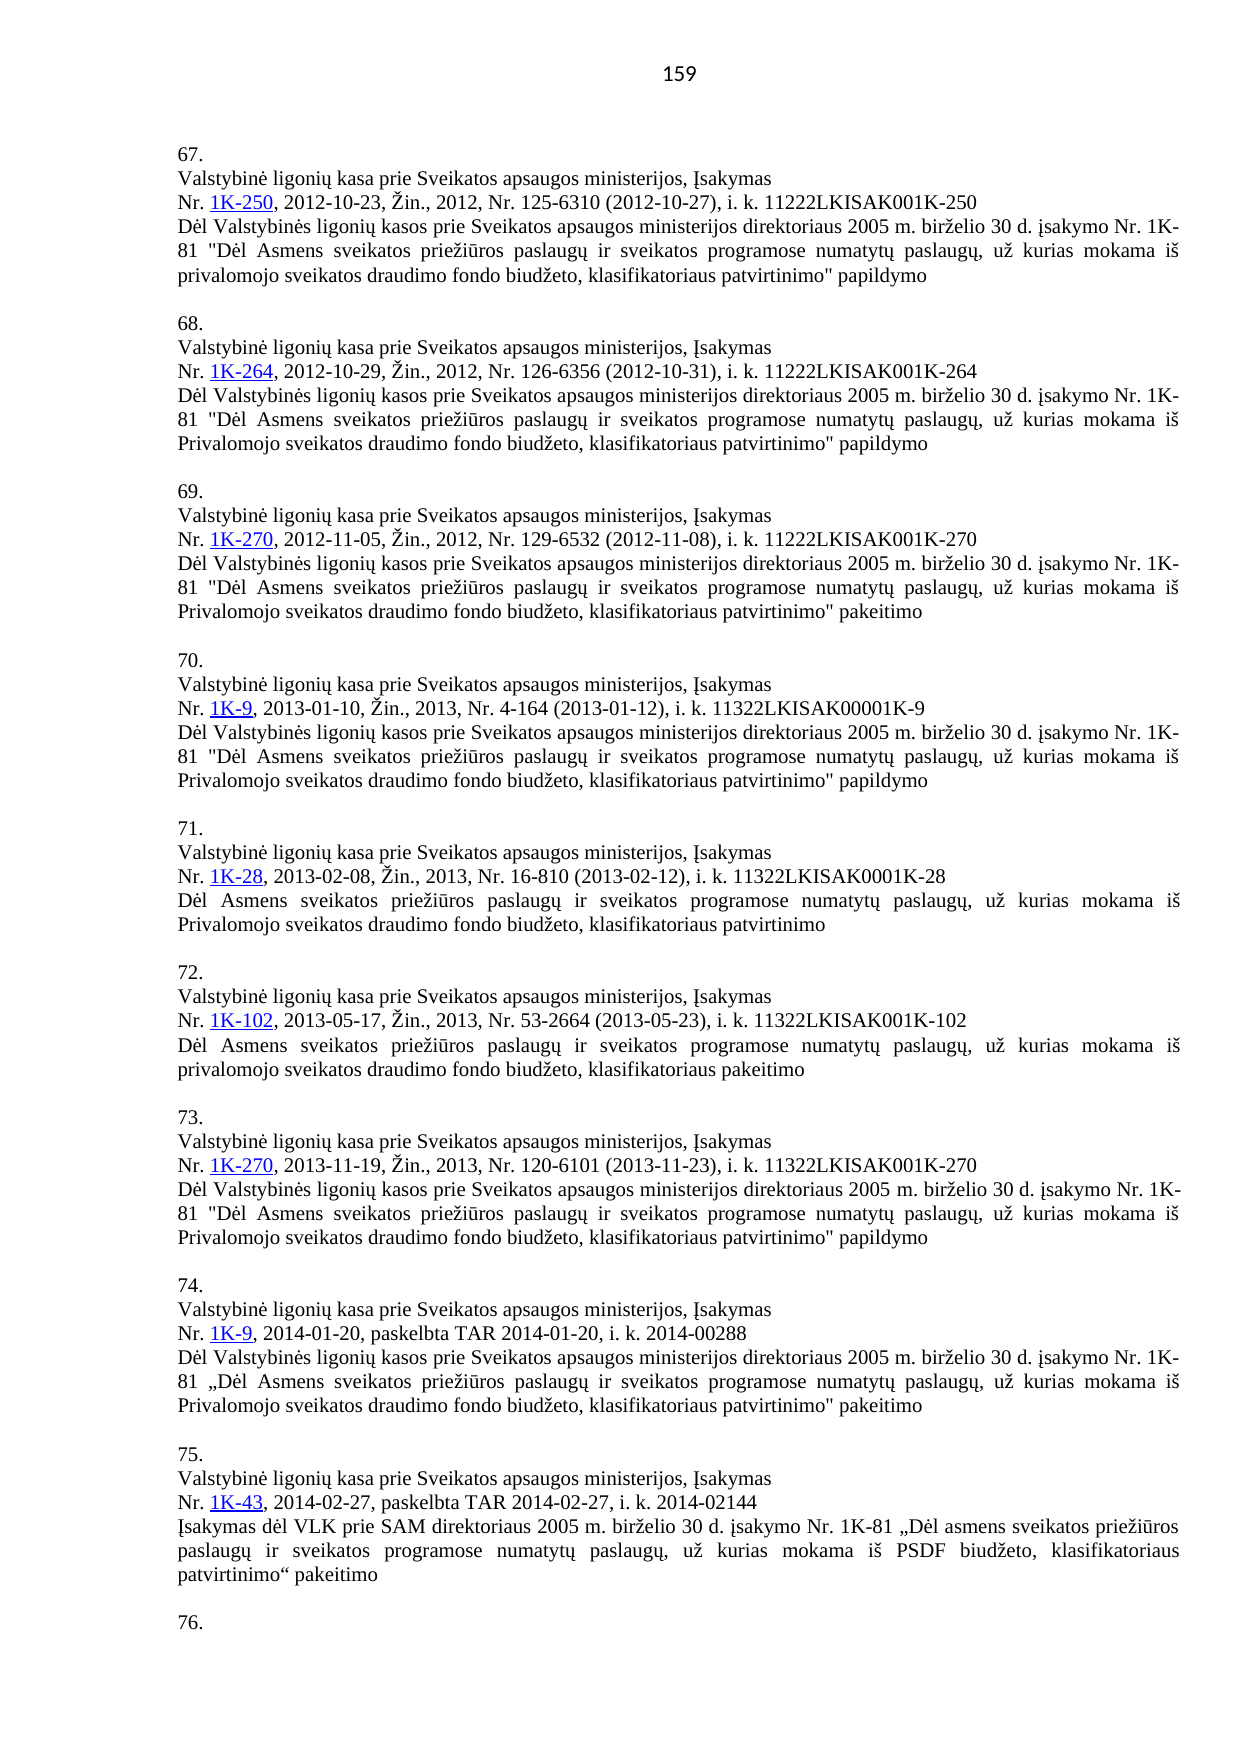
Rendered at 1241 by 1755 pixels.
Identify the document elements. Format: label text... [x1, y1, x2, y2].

text Nr. 1K-9, 2013-01-10, Žin., 2013, Nr. 4-164 (2013-01-12), i. k. 11322LKISAK00001K-9 [177, 696, 1181, 720]
text Dėl Valstybinės ligonių kasos prie Sveikatos apsaugos ministerijos direktoriaus 2005 m. birželio 30 d. įsakymo Nr. 1K-81 „Dėl Asmens sveikatos priežiūros paslaugų ir sveikatos programose numatytų paslaugų, už kurias mokama iš Privalomojo sveikatos draudimo fondo biudžeto, klasifikatoriaus patvirtinimo" pakeitimo [177, 1345, 1181, 1417]
text Nr. 1K-264, 2012-10-29, Žin., 2012, Nr. 126-6356 (2012-10-31), i. k. 11222LKISAK001K-264 [177, 359, 1181, 383]
text Valstybinė ligonių kasa prie Sveikatos apsaugos ministerijos, Įsakymas [177, 503, 1181, 527]
text Valstybinė ligonių kasa prie Sveikatos apsaugos ministerijos, Įsakymas [177, 1297, 1181, 1321]
text 67. [177, 142, 1181, 166]
text 68. [177, 311, 1181, 335]
text Nr. 1K-9, 2014-01-20, paskelbta TAR 2014-01-20, i. k. 2014-00288 [177, 1321, 1181, 1345]
text 70. [177, 647, 1181, 672]
text Nr. 1K-102, 2013-05-17, Žin., 2013, Nr. 53-2664 (2013-05-23), i. k. 11322LKISAK001K-102 [177, 1008, 1181, 1032]
text 75. [177, 1442, 1181, 1466]
text Nr. 1K-270, 2012-11-05, Žin., 2012, Nr. 129-6532 (2012-11-08), i. k. 11222LKISAK001K-270 [177, 527, 1181, 551]
text Valstybinė ligonių kasa prie Sveikatos apsaugos ministerijos, Įsakymas [177, 840, 1181, 864]
text 73. [177, 1105, 1181, 1129]
text Įsakymas dėl VLK prie SAM direktoriaus 2005 m. birželio 30 d. įsakymo Nr. 1K-81 „Dėl asmens sveikatos priežiūros paslaugų ir sveikatos programose numatytų paslaugų, už kurias mokama iš PSDF biudžeto, klasifikatoriaus patvirtinimo“ pakeitimo [177, 1514, 1181, 1586]
text Valstybinė ligonių kasa prie Sveikatos apsaugos ministerijos, Įsakymas [177, 166, 1181, 190]
text Dėl Asmens sveikatos priežiūros paslaugų ir sveikatos programose numatytų paslaugų, už kurias mokama iš Privalomojo sveikatos draudimo fondo biudžeto, klasifikatoriaus patvirtinimo [177, 888, 1181, 936]
text 71. [177, 816, 1181, 840]
text Nr. 1K-43, 2014-02-27, paskelbta TAR 2014-02-27, i. k. 2014-02144 [177, 1490, 1181, 1514]
text Dėl Valstybinės ligonių kasos prie Sveikatos apsaugos ministerijos direktoriaus 2005 m. birželio 30 d. įsakymo Nr. 1K-81 "Dėl Asmens sveikatos priežiūros paslaugų ir sveikatos programose numatytų paslaugų, už kurias mokama iš Privalomojo sveikatos draudimo fondo biudžeto, klasifikatoriaus patvirtinimo" papildymo [177, 720, 1181, 792]
text Dėl Valstybinės ligonių kasos prie Sveikatos apsaugos ministerijos direktoriaus 2005 m. birželio 30 d. įsakymo Nr. 1K-81 "Dėl Asmens sveikatos priežiūros paslaugų ir sveikatos programose numatytų paslaugų, už kurias mokama iš Privalomojo sveikatos draudimo fondo biudžeto, klasifikatoriaus patvirtinimo" pakeitimo [177, 551, 1181, 623]
text 74. [177, 1273, 1181, 1297]
text Valstybinė ligonių kasa prie Sveikatos apsaugos ministerijos, Įsakymas [177, 672, 1181, 696]
text Dėl Valstybinės ligonių kasos prie Sveikatos apsaugos ministerijos direktoriaus 2005 m. birželio 30 d. įsakymo Nr. 1K-81 "Dėl Asmens sveikatos priežiūros paslaugų ir sveikatos programose numatytų paslaugų, už kurias mokama iš privalomojo sveikatos draudimo fondo biudžeto, klasifikatoriaus patvirtinimo" papildymo [177, 214, 1181, 287]
text Dėl Valstybinės ligonių kasos prie Sveikatos apsaugos ministerijos direktoriaus 2005 m. birželio 30 d. įsakymo Nr. 1K-81 "Dėl Asmens sveikatos priežiūros paslaugų ir sveikatos programose numatytų paslaugų, už kurias mokama iš Privalomojo sveikatos draudimo fondo biudžeto, klasifikatoriaus patvirtinimo" papildymo [177, 1177, 1181, 1249]
text Nr. 1K-250, 2012-10-23, Žin., 2012, Nr. 125-6310 (2012-10-27), i. k. 11222LKISAK001K-250 [177, 190, 1181, 214]
text Nr. 1K-270, 2013-11-19, Žin., 2013, Nr. 120-6101 (2013-11-23), i. k. 11322LKISAK001K-270 [177, 1153, 1181, 1177]
text 76. [177, 1610, 1181, 1634]
text Dėl Asmens sveikatos priežiūros paslaugų ir sveikatos programose numatytų paslaugų, už kurias mokama iš privalomojo sveikatos draudimo fondo biudžeto, klasifikatoriaus pakeitimo [177, 1032, 1181, 1081]
text Valstybinė ligonių kasa prie Sveikatos apsaugos ministerijos, Įsakymas [177, 1129, 1181, 1153]
text Nr. 1K-28, 2013-02-08, Žin., 2013, Nr. 16-810 (2013-02-12), i. k. 11322LKISAK0001K-28 [177, 864, 1181, 888]
text Valstybinė ligonių kasa prie Sveikatos apsaugos ministerijos, Įsakymas [177, 984, 1181, 1008]
text 69. [177, 479, 1181, 503]
text Valstybinė ligonių kasa prie Sveikatos apsaugos ministerijos, Įsakymas [177, 335, 1181, 359]
text 72. [177, 960, 1181, 984]
text Dėl Valstybinės ligonių kasos prie Sveikatos apsaugos ministerijos direktoriaus 2005 m. birželio 30 d. įsakymo Nr. 1K-81 "Dėl Asmens sveikatos priežiūros paslaugų ir sveikatos programose numatytų paslaugų, už kurias mokama iš Privalomojo sveikatos draudimo fondo biudžeto, klasifikatoriaus patvirtinimo" papildymo [177, 383, 1181, 455]
text Valstybinė ligonių kasa prie Sveikatos apsaugos ministerijos, Įsakymas [177, 1466, 1181, 1490]
